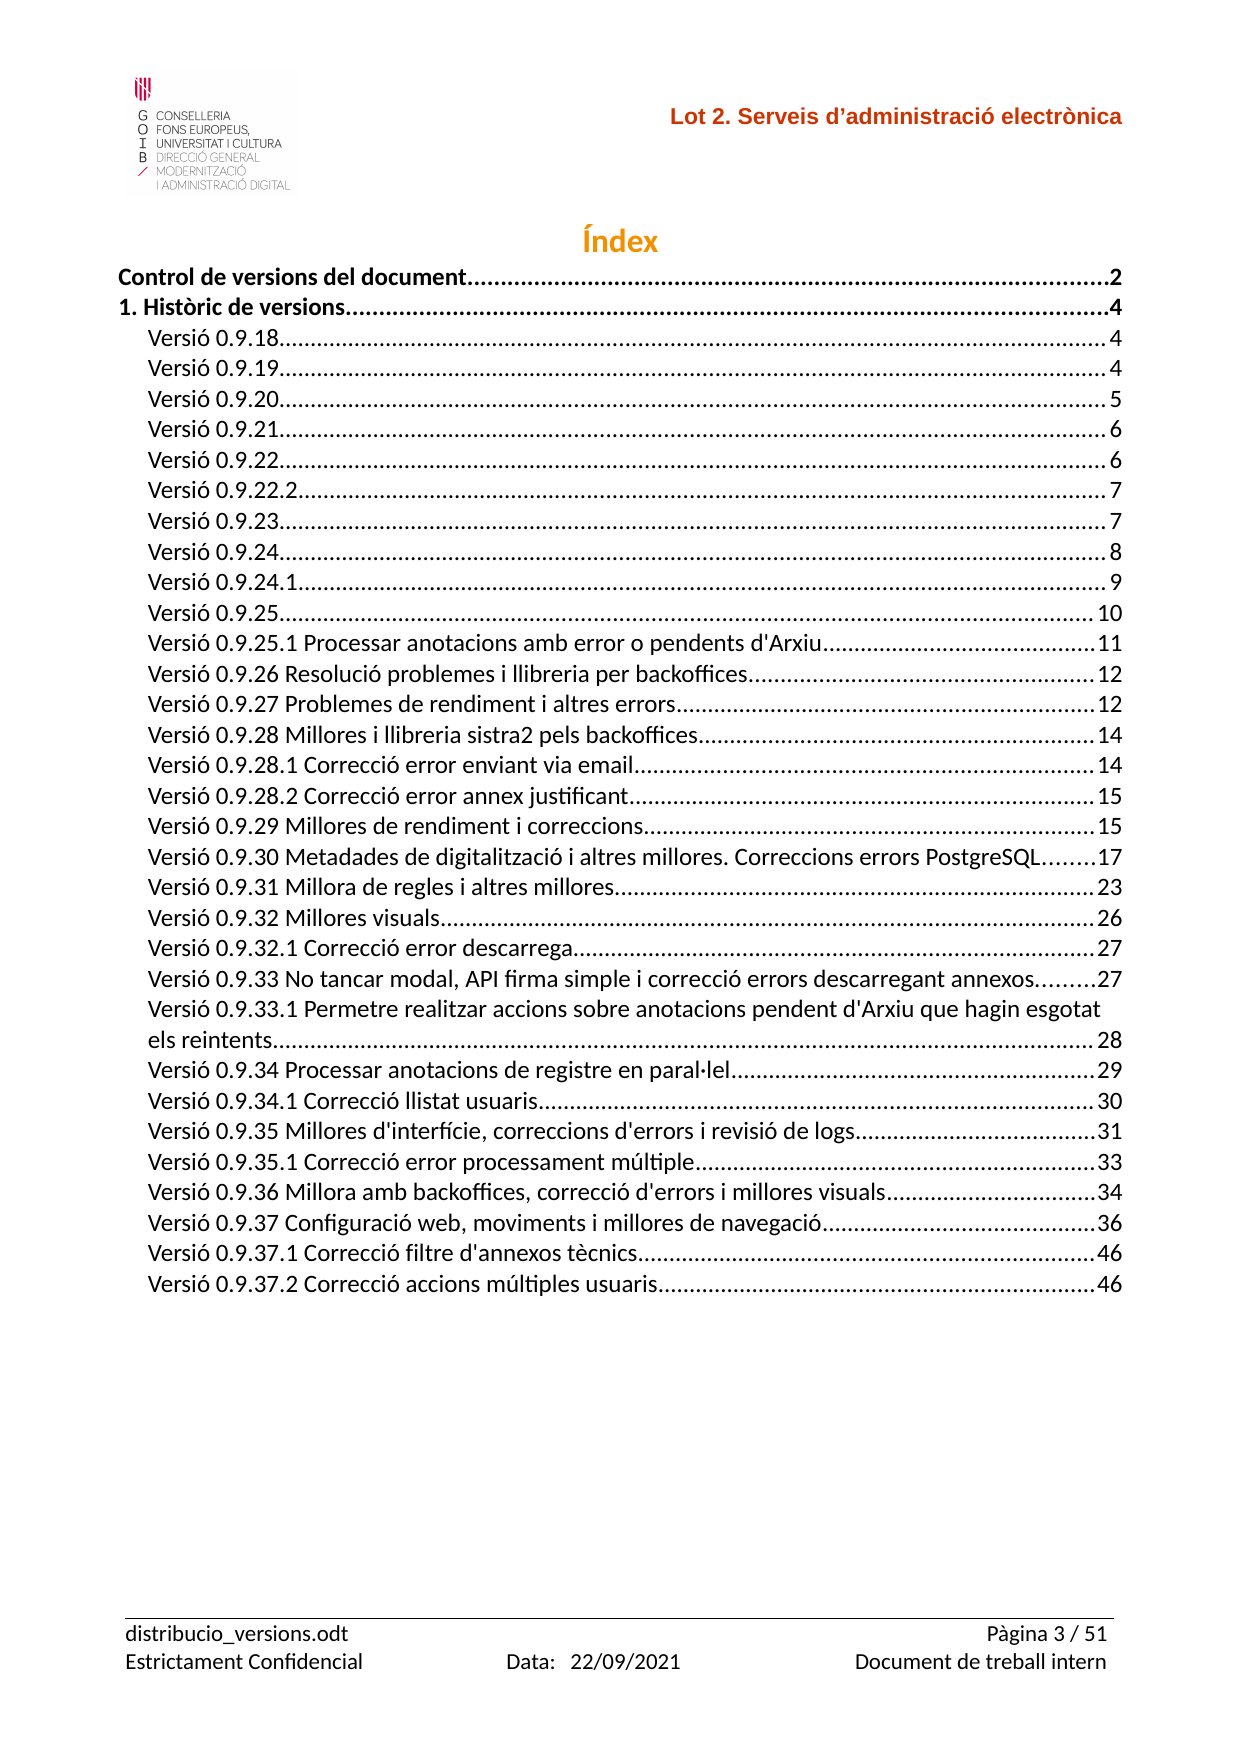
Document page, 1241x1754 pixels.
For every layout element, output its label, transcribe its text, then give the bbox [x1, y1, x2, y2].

text Versió 0.9.27 Problemes de rendiment i altres errors 12 [148, 688, 1122, 719]
text Versió 0.9.19 4 [148, 352, 1122, 383]
text Versió 0.9.36 Millora amb backoffices, correcció d'errors i millores visuals 34 [148, 1177, 1122, 1207]
text Versió 0.9.26 Resolució problemes i llibreria per backoffices 12 [148, 658, 1122, 688]
text Versió 0.9.28 Millores i llibreria sistra2 pels backoffices 14 [148, 719, 1122, 749]
text Versió 0.9.37.2 Correcció accions múltiples usuaris 46 [148, 1268, 1122, 1299]
text Versió 0.9.31 Millora de regles i altres millores. 23 [148, 871, 1122, 902]
text Versió 0.9.25.1 Processar anotacions amb error o pendents d'Arxiu 11 [148, 627, 1122, 658]
text Versió 0.9.20 5 [148, 383, 1122, 413]
text Versió 0.9.34 Processar anotacions de registre en paral·lel 29 [148, 1054, 1122, 1085]
text Versió 0.9.28.1 Correcció error enviant via email 14 [148, 749, 1122, 780]
text Versió 0.9.24 8 [148, 536, 1122, 566]
text Índex [118, 220, 1122, 261]
text Versió 0.9.32.1 Correcció error descarrega 27 [148, 932, 1122, 963]
text Versió 0.9.28.2 Correcció error annex justificant 15 [148, 780, 1122, 810]
text 1. Històric de versions 4 [118, 291, 1122, 322]
text Versió 0.9.34.1 Correcció llistat usuaris 30 [148, 1085, 1122, 1116]
text Versió 0.9.25 10 [148, 597, 1122, 627]
text Versió 0.9.18 4 [148, 322, 1122, 352]
text Versió 0.9.35.1 Correcció error processament múltiple 33 [148, 1146, 1122, 1177]
text Versió 0.9.37 Configuració web, moviments i millores de navegació 36 [148, 1207, 1122, 1238]
text Versió 0.9.32 Millores visuals. 26 [148, 902, 1122, 932]
text Versió 0.9.22 6 [148, 444, 1122, 474]
text Versió 0.9.35 Millores d'interfície, correccions d'errors i revisió de logs 31 [148, 1116, 1122, 1146]
text Versió 0.9.21 6 [148, 413, 1122, 444]
text Versió 0.9.23 7 [148, 505, 1122, 536]
text Versió 0.9.30 Metadades de digitalització i altres millores. Correccions errors PostgreSQL 17 [148, 841, 1122, 871]
picture [126, 70, 299, 197]
text Versió 0.9.33 No tancar modal, API firma simple i correcció errors descarregant annexos 27 [148, 963, 1122, 993]
text Control de versions del document 2 [118, 261, 1122, 291]
text Versió 0.9.37.1 Correcció filtre d'annexos tècnics 46 [148, 1238, 1122, 1268]
text Versió 0.9.22.2 7 [148, 474, 1122, 505]
text Versió 0.9.33.1 Permetre realitzar accions sobre anotacions pendent d'Arxiu que hagin esgotat els reintents 28 [148, 993, 1122, 1054]
text Versió 0.9.24.1 9 [148, 566, 1122, 597]
text Versió 0.9.29 Millores de rendiment i correccions 15 [148, 810, 1122, 841]
